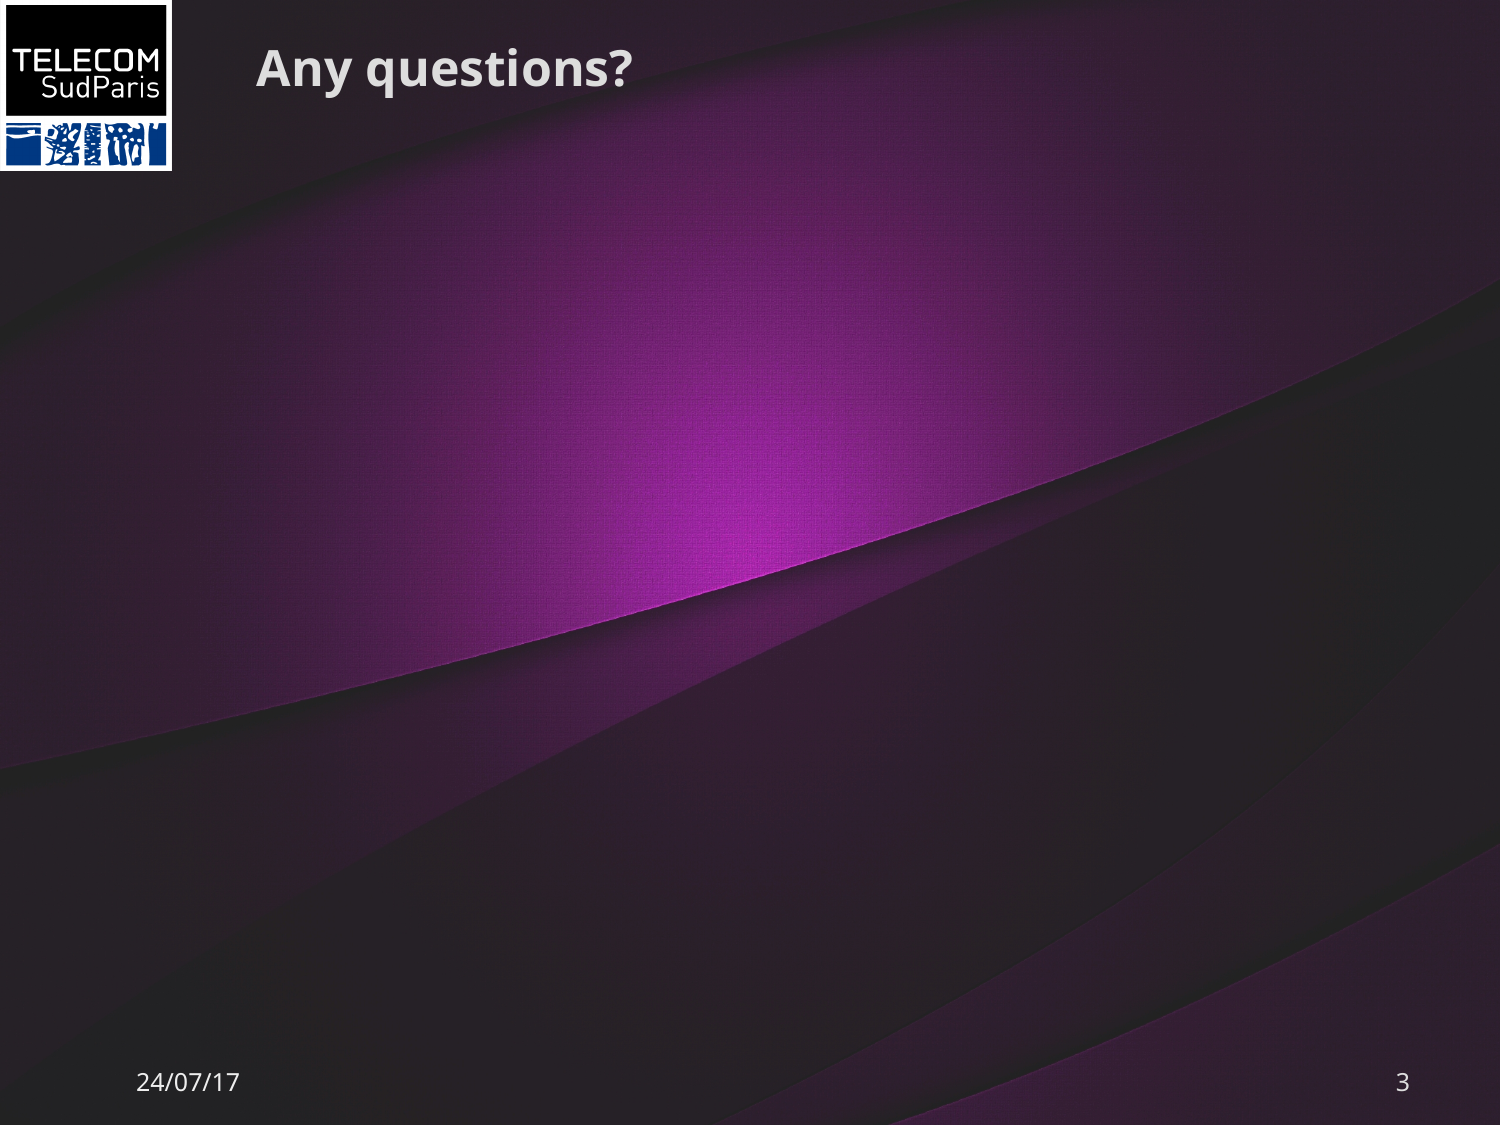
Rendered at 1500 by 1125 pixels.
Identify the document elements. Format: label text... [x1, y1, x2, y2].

picture [0, 0, 1500, 1125]
title Any questions? [242, 7, 1436, 126]
